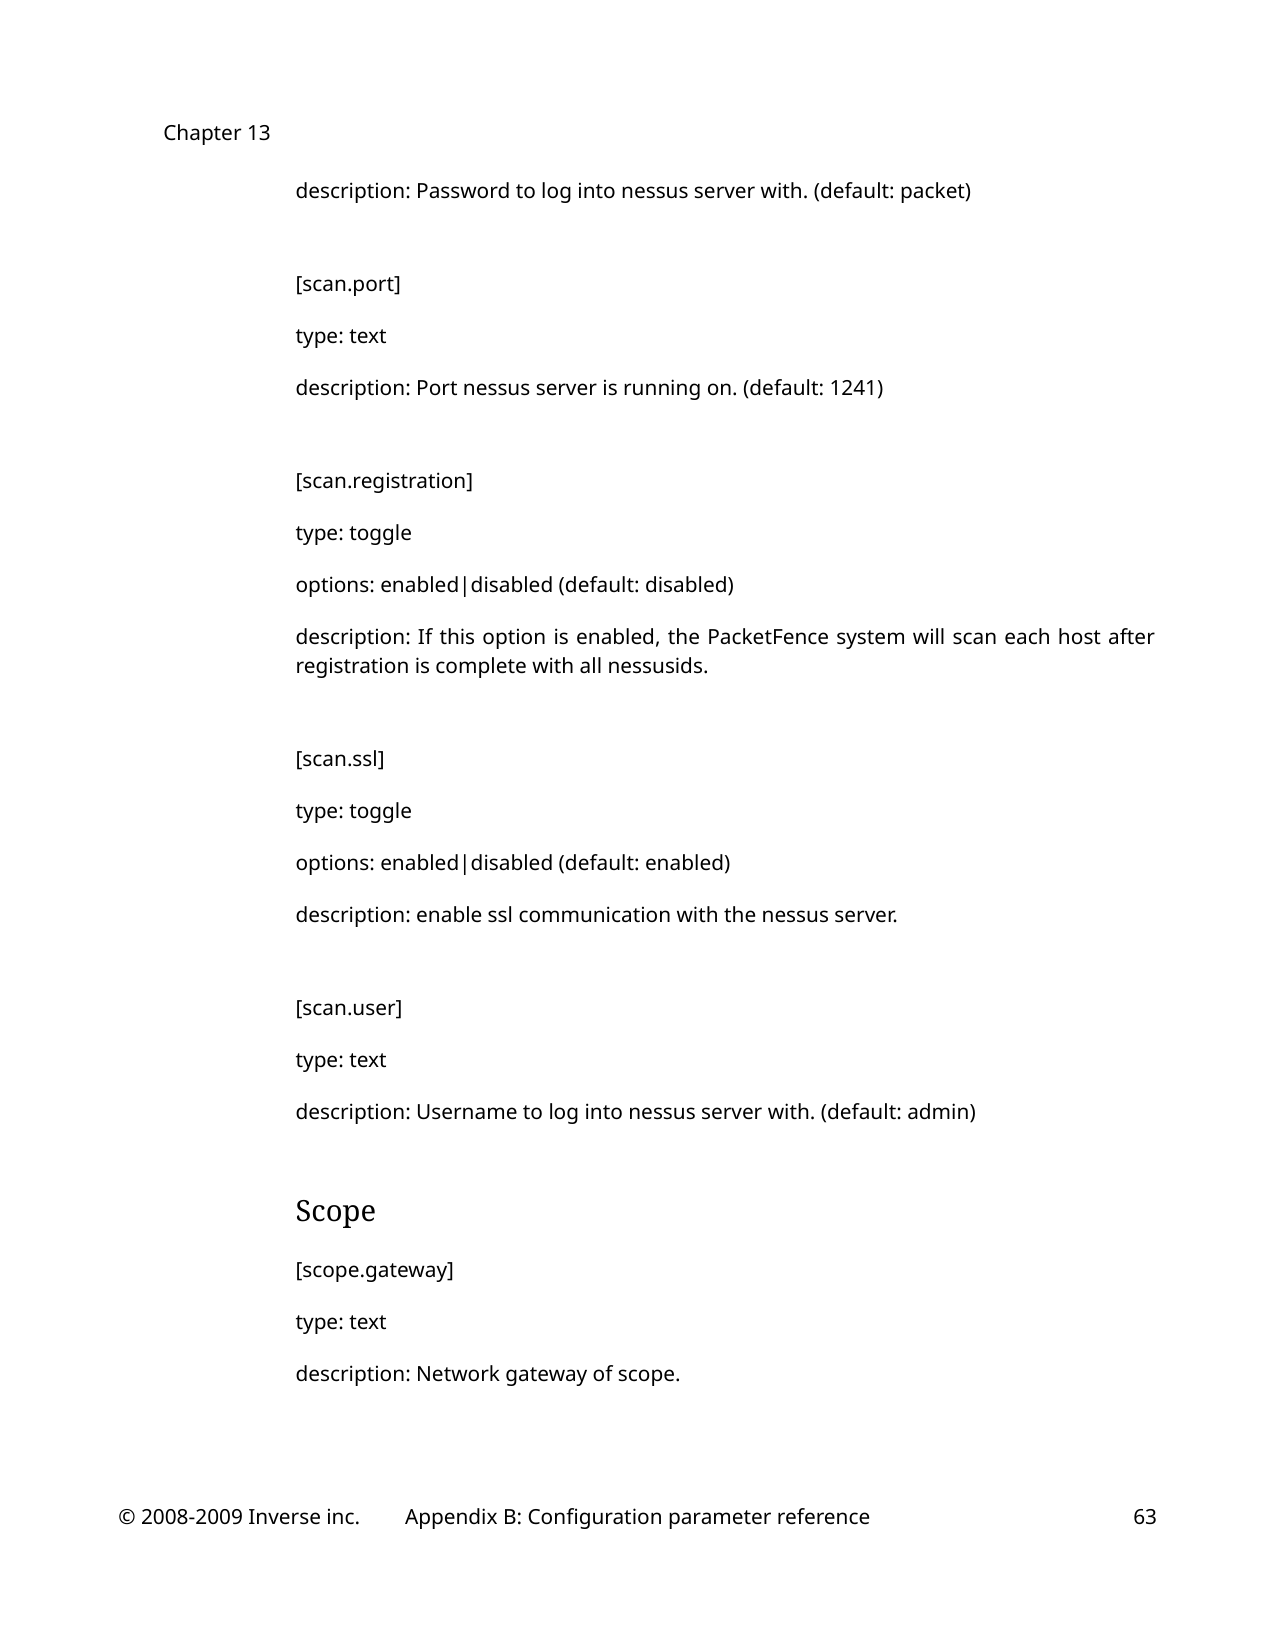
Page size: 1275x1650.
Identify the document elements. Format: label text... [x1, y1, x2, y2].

text [scan.user] [295, 993, 1157, 1022]
text description: Password to log into nessus server with. (default: packet) [295, 176, 1157, 204]
text [scope.gateway] [295, 1255, 1157, 1283]
text type: text [295, 321, 1157, 349]
text [scan.registration] [295, 466, 1157, 495]
text description: Port nessus server is running on. (default: 1241) [295, 373, 1157, 402]
text options: enabled|disabled (default: enabled) [295, 848, 1157, 877]
text options: enabled|disabled (default: disabled) [295, 570, 1157, 599]
text type: text [295, 1307, 1157, 1335]
text type: toggle [295, 518, 1157, 547]
text description: Network gateway of scope. [295, 1359, 1157, 1387]
text type: toggle [295, 796, 1157, 824]
text description: Username to log into nessus server with. (default: admin) [295, 1097, 1157, 1126]
text [scan.ssl] [295, 744, 1157, 772]
text type: text [295, 1045, 1157, 1074]
text description: enable ssl communication with the nessus server. [295, 900, 1157, 929]
text [scan.port] [295, 269, 1157, 297]
subtitle Scope [295, 1190, 1157, 1230]
text description: If this option is enabled, the PacketFence system will scan each host after registration is complete with all nessusids. [295, 622, 1157, 679]
